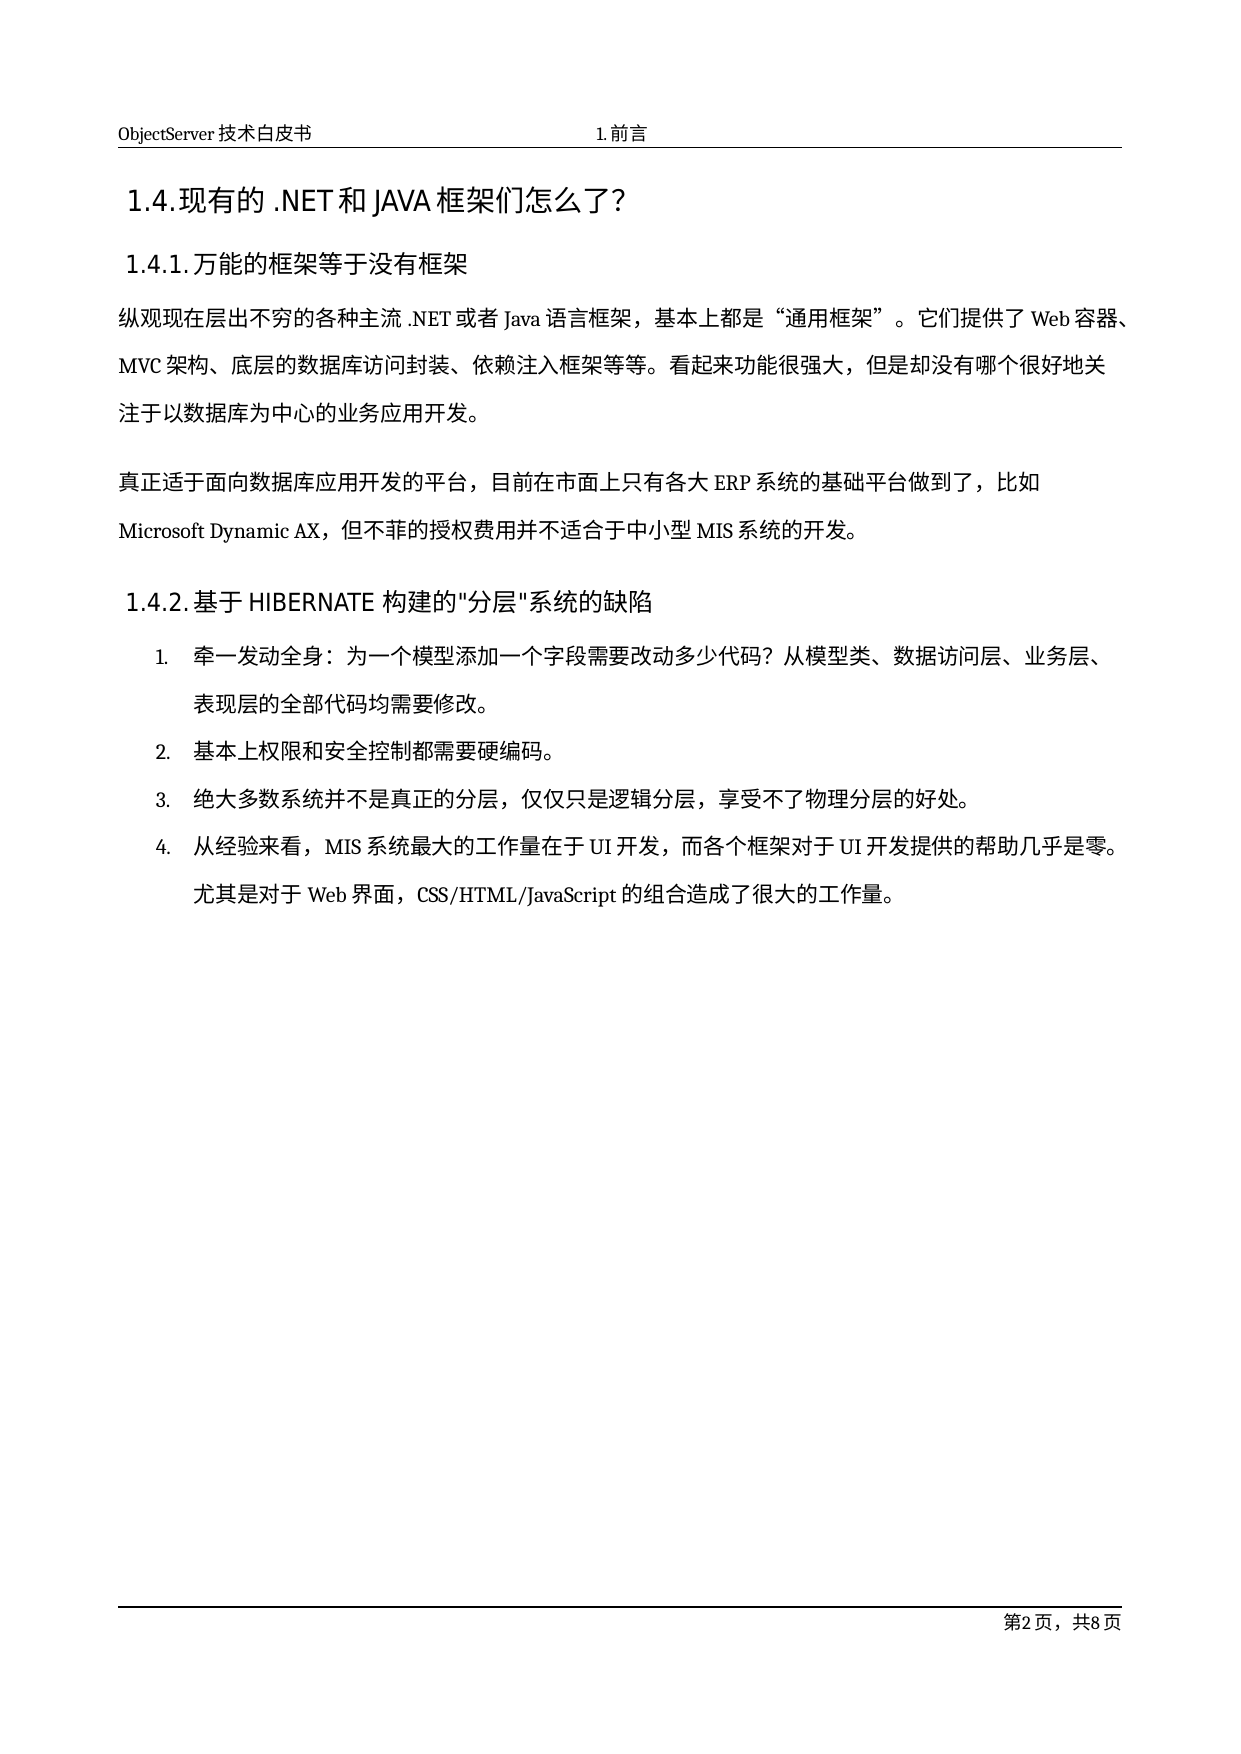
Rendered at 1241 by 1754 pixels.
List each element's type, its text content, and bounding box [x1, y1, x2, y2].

subtitle 万能的框架等于没有框架 [118, 244, 1122, 280]
subtitle 基于HIBERNATE 构建的"分层"系统的缺陷 [118, 582, 1122, 618]
list 牵一发动全身：为一个模型添加一个字段需要改动多少代码？从模型类、数据访问层、业务层、表现层的全部代码均需要修改。 [156, 639, 1122, 718]
text 真正适于面向数据库应用开发的平台，目前在市面上只有各大 ERP 系统的基础平台做到了，比如 Microsoft Dynamic AX，但不菲的授权费用并不适合于中小型MIS系统的开发。 [118, 465, 1122, 544]
subtitle 现有的 .NET和JAVA框架们怎么了？ [118, 177, 1122, 219]
text 纵观现在层出不穷的各种主流 .NET或者 Java语言框架，基本上都是“通用框架”。它们提供了Web容器、MVC架构、底层的数据库访问封装、依赖注入框架等等。看起来功能很强大，但是却没有哪个很好地关注于以数据库为中心的业务应用开发。 [118, 301, 1122, 428]
list 基本上权限和安全控制都需要硬编码。 [156, 734, 1122, 766]
list 从经验来看，MIS 系统最大的工作量在于UI开发，而各个框架对于UI开发提供的帮助几乎是零。尤其是对于 Web 界面，CSS/HTML/JavaScript 的组合造成了很大的工作量。 [156, 829, 1122, 908]
list 绝大多数系统并不是真正的分层，仅仅只是逻辑分层，享受不了物理分层的好处。 [156, 782, 1122, 813]
